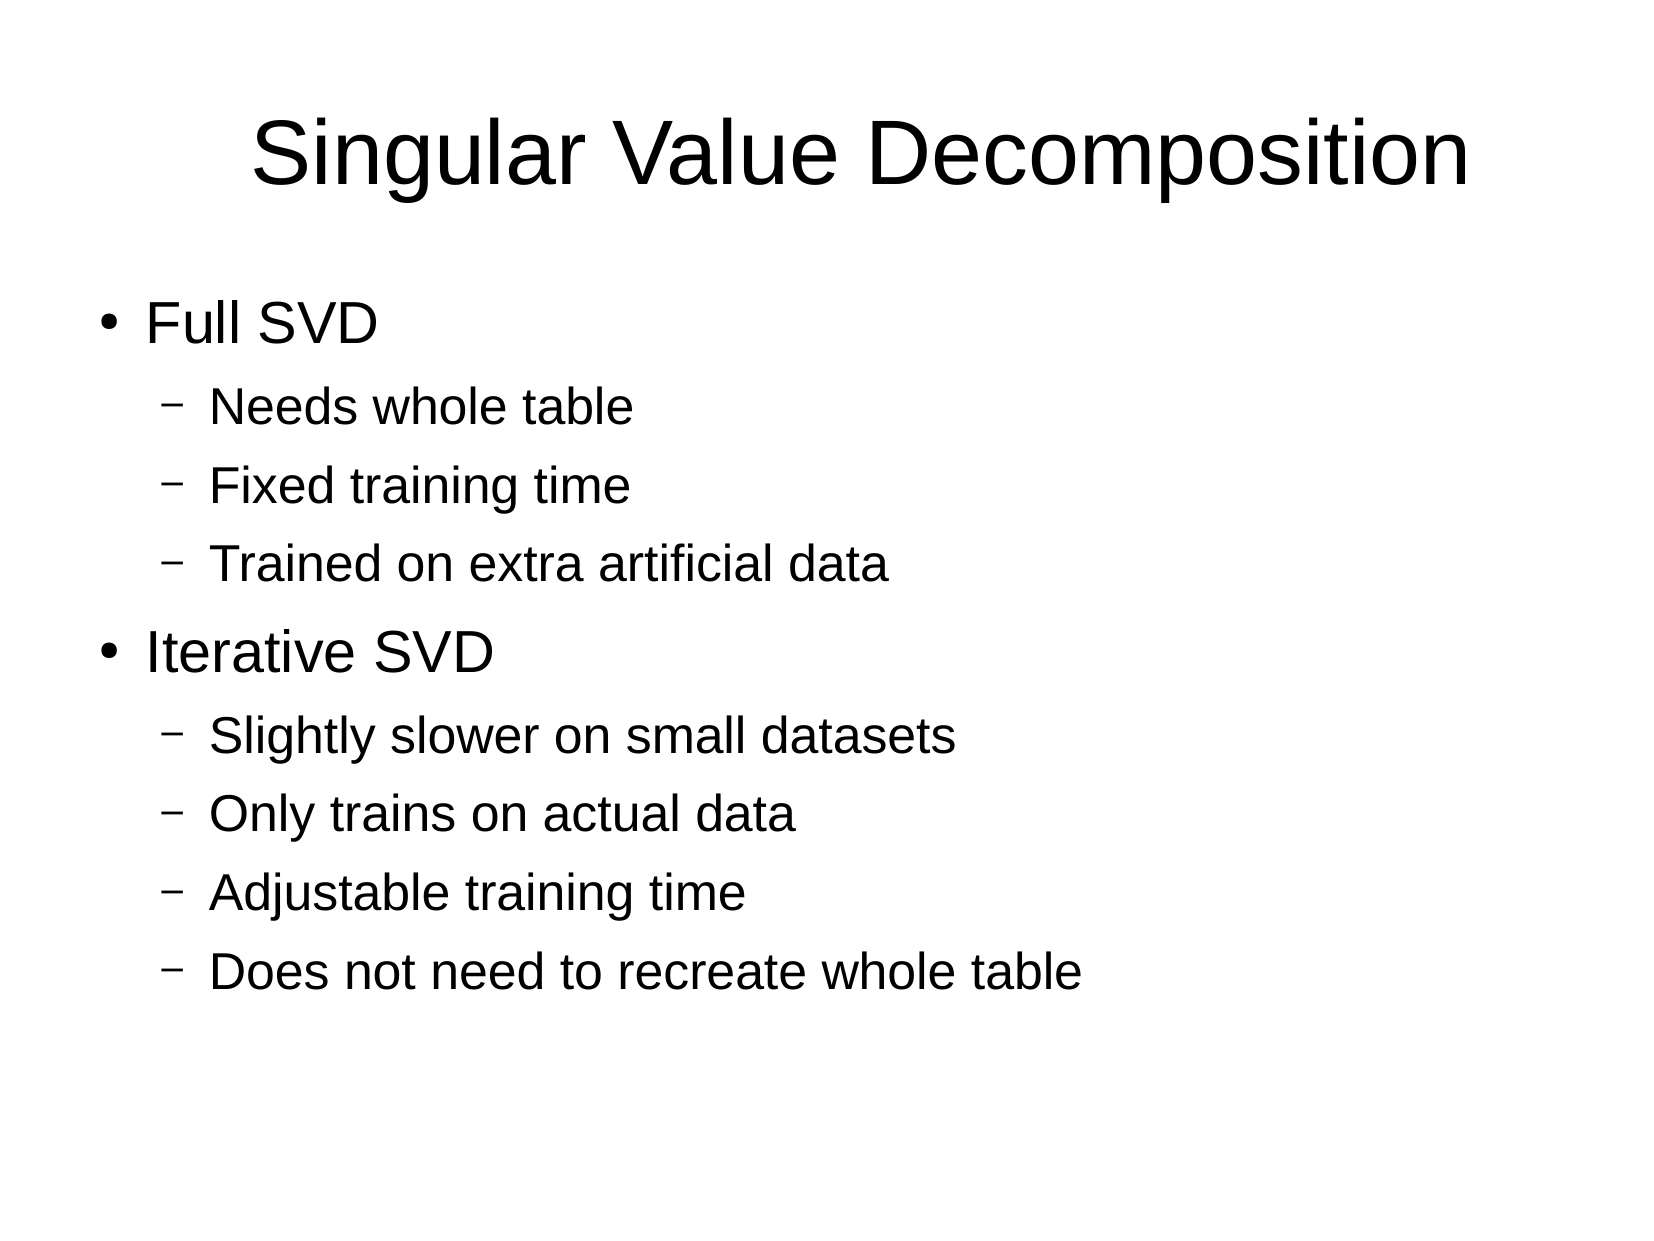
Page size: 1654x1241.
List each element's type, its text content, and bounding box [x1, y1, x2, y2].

title Singular Value Decomposition [82, 49, 1571, 257]
list Full SVD Needs whole table Fixed training time Trained on extra artificial data Iterative SVD Slightly slower on small datasets Only trains on actual data Adjustable training time Does not need to recreate whole table [82, 290, 1571, 1010]
